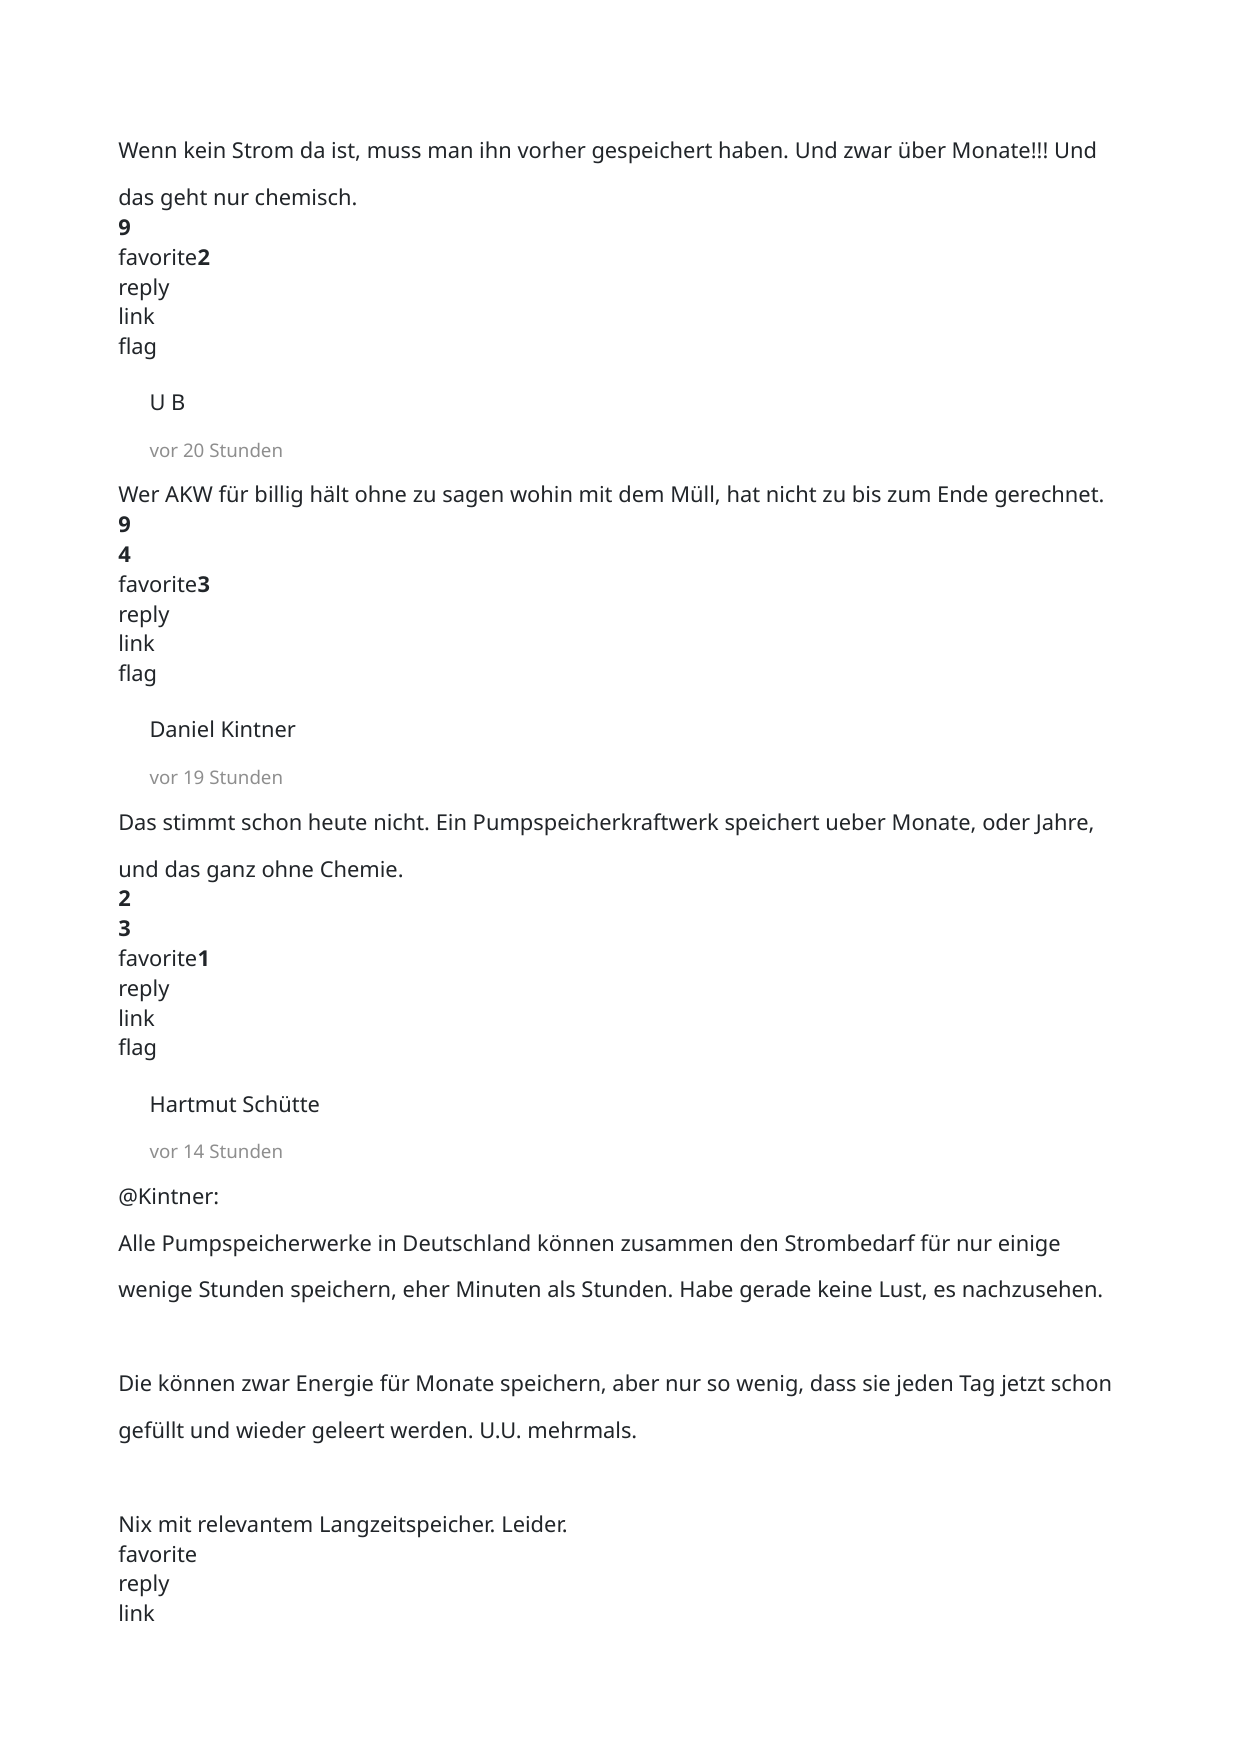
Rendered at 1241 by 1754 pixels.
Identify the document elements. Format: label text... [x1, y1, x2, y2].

text reply [118, 1568, 1122, 1598]
text Wenn kein Strom da ist, muss man ihn vorher gespeichert haben. Und zwar über Monate!!! Und das geht nur chemisch. [118, 118, 1122, 212]
text link [118, 1002, 1122, 1032]
text 9 [118, 212, 1122, 242]
text Daniel Kintner [149, 704, 1114, 744]
text flag [118, 658, 1122, 688]
text Hartmut Schütte [149, 1078, 1114, 1118]
text @Kintner: Alle Pumpspeicherwerke in Deutschland können zusammen den Strombedarf für nur einige wenige Stunden speichern, eher Minuten als Stunden. Habe gerade keine Lust, es nachzusehen. Die können zwar Energie für Monate speichern, aber nur so wenig, dass sie jeden Tag jetzt schon gefüllt und wieder geleert werden. U.U. mehrmals. Nix mit relevantem Langzeitspeicher. Leider. [118, 1164, 1122, 1539]
text favorite3 [118, 569, 1122, 599]
text 4 [118, 539, 1122, 569]
text favorite1 [118, 943, 1122, 973]
text favorite [118, 1539, 1122, 1568]
text link [118, 1598, 1122, 1628]
text Wer AKW für billig hält ohne zu sagen wohin mit dem Müll, hat nicht zu bis zum Ende gerechnet. [118, 462, 1122, 509]
text reply [118, 271, 1122, 301]
text 2 [118, 883, 1122, 913]
text vor 19 Stunden [149, 760, 1122, 789]
text vor 20 Stunden [149, 433, 1122, 462]
text reply [118, 599, 1122, 628]
text link [118, 628, 1122, 658]
text vor 14 Stunden [149, 1134, 1122, 1164]
text reply [118, 973, 1122, 1002]
text Das stimmt schon heute nicht. Ein Pumpspeicherkraftwerk speichert ueber Monate, oder Jahre, und das ganz ohne Chemie. [118, 789, 1122, 883]
text flag [118, 331, 1122, 361]
text U B [149, 376, 1114, 417]
text favorite2 [118, 242, 1122, 271]
text link [118, 301, 1122, 331]
text flag [118, 1032, 1122, 1062]
text 3 [118, 913, 1122, 943]
text 9 [118, 509, 1122, 539]
